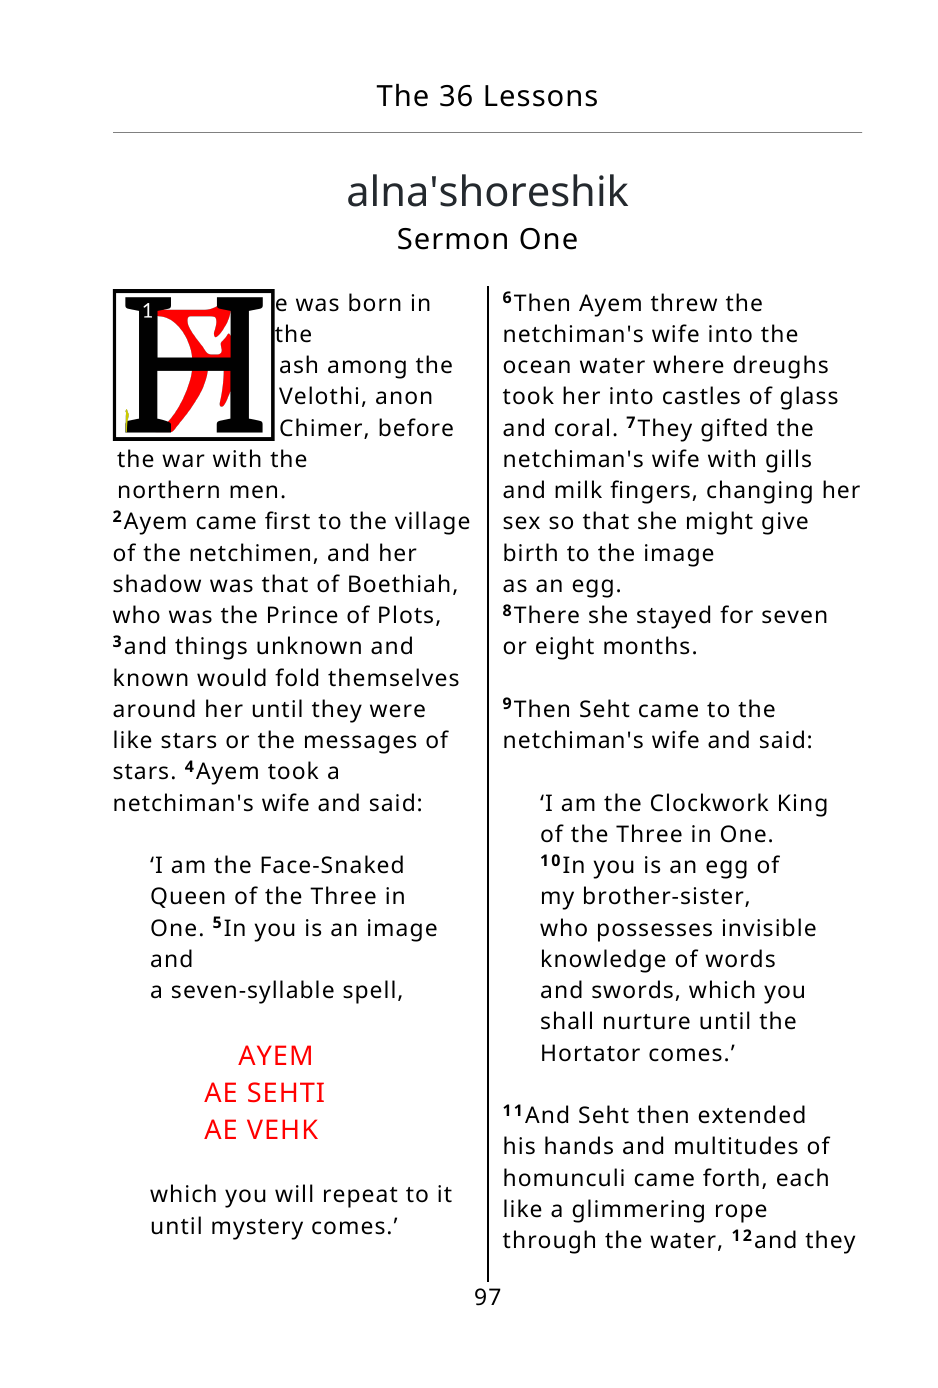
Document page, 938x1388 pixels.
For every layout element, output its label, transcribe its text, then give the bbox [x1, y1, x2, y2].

text AYEM [238, 1037, 434, 1073]
text which you will repeat to it until mystery comes.’ [150, 1178, 454, 1241]
text ash among the [275, 349, 472, 380]
text 9Then Seht came to the netchiman's wife and said: [502, 693, 862, 755]
text 8There she stayed for seven or eight months. [502, 599, 862, 662]
text The 36 Lessons [112, 75, 862, 115]
text AE SEHTI [204, 1073, 436, 1110]
text AE VEHK [204, 1110, 436, 1147]
text Chimer, before [112, 412, 472, 443]
text 2Ayem came first to the village of the netchimen, and her shadow was that of Boethiah, who was the Prince of Plots, 3and things unknown and known would fold themselves around her until they were like stars or the messages of stars. 4Ayem took a netchiman's wife and said: [112, 505, 472, 818]
text the war with the [112, 443, 472, 474]
text northern men. [112, 474, 472, 505]
text ‘I am the Clockwork King of the Three in One. 10In you is an egg of my brother-sister, who possesses invisible knowledge of words and swords, which you shall nurture until the Hortator comes.’ [540, 787, 844, 1068]
text 6Then Ayem threw the netchiman's wife into the ocean water where dreughs took her into castles of glass and coral. 7They gifted the netchiman's wife with gills and milk fingers, changing her sex so that she might give birth to the image as an egg. [502, 287, 862, 599]
text Sermon One [112, 218, 862, 258]
text 11And Seht then extended his hands and multitudes of homunculi came forth, each like a glimmering rope through the water, 12and they [502, 1099, 862, 1255]
text e was born in the [112, 287, 472, 349]
subtitle alna'shoreshik [112, 162, 862, 218]
text Velothi, anon [275, 380, 472, 412]
text ‘I am the Face-Snaked Queen of the Three in One. 5In you is an image and a seven-syllable spell, [150, 849, 454, 1005]
picture [112, 289, 275, 441]
